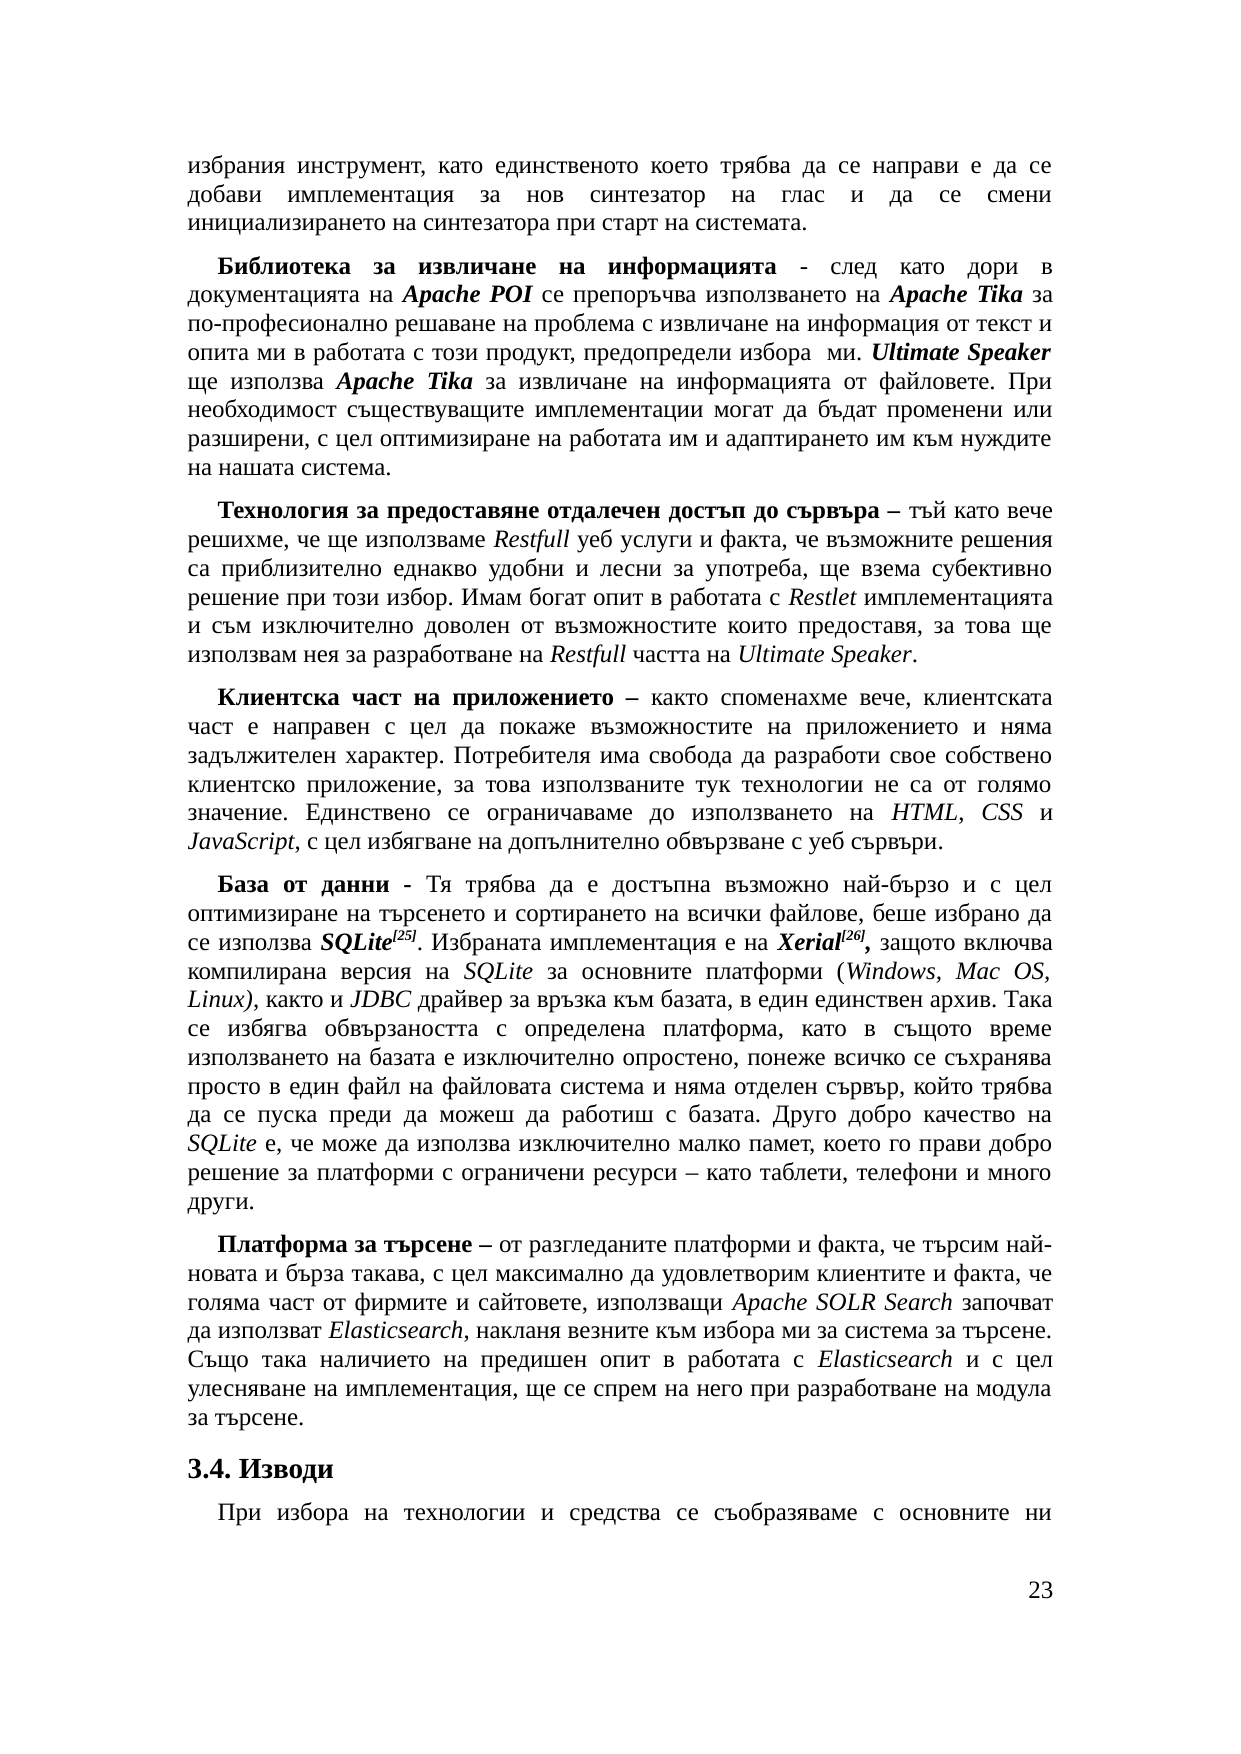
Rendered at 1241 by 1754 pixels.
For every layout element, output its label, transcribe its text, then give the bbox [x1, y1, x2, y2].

text Технология за предоставяне отдалечен достъп до сървъра – тъй като вече решихме, че ще използваме Restfull уеб услуги и факта, че възможните решения са приблизително еднакво удобни и лесни за употреба, ще взема субективно решение при този избор. Имам богат опит в работата с Restlet имплементацията и съм изключително доволен от възможностите които предоставя, за това ще използвам нея за разработване на Restfull частта на Ultimate Speaker. [187, 495, 1053, 668]
text избрания инструмент, като единственото което трябва да се направи е да се добави имплементация за нов синтезатор на глас и да се смени инициализирането на синтезатора при старт на системата. [187, 150, 1053, 236]
subtitle 3.4. Изводи [187, 1451, 1053, 1485]
text Клиентска част на приложението – както споменахме вече, клиентската част е направен с цел да покаже възможностите на приложението и няма задължителен характер. Потребителя има свобода да разработи свое собствено клиентско приложение, за това използваните тук технологии не са от голямо значение. Единствено се ограничаваме до използването на HTML, CSS и JavaScript, с цел избягване на допълнително обвързване с уеб сървъри. [187, 682, 1053, 855]
text База от данни - Тя трябва да е достъпна възможно най-бързо и с цел оптимизиране на търсенето и сортирането на всички файлове, беше избрано да се използва SQLite[25]. Избраната имплементация е на Xerial[26], защото включва компилирана версия на SQLite за основните платформи (Windows, Mac OS, Linux), както и JDBC драйвер за връзка към базата, в един единствен архив. Така се избягва обвързаността с определена платформа, като в същото време използването на базата е изключително опростено, понеже всичко се съхранява просто в един файл на файловата система и няма отделен сървър, който трябва да се пуска преди да можеш да работиш с базата. Друго добро качество на SQLite е, че може да използва изключително малко памет, което го прави добро решение за платформи с ограничени ресурси – като таблети, телефони и много други. [187, 869, 1053, 1214]
text Платформа за търсене – от разгледаните платформи и факта, че търсим най-новата и бърза такава, с цел максимално да удовлетворим клиентите и факта, че голяма част от фирмите и сайтовете, използващи Apache SOLR Search започват да използват Elasticsearch, накланя везните към избора ми за система за търсене. Също така наличието на предишен опит в работата с Elasticsearch и с цел улесняване на имплементация, ще се спрем на него при разработване на модула за търсене. [187, 1229, 1053, 1430]
text При избора на технологии и средства се съобразяваме с основните ни [187, 1497, 1053, 1526]
text Библиотека за извличане на информацията - след като дори в документацията на Apache POI се препоръчва използването на Apache Tika за по-професионално решаване на проблема с извличане на информация от текст и опита ми в работата с този продукт, предопредели избора ми. Ultimate Speaker ще използва Apache Tika за извличане на информацията от файловете. При необходимост съществуващите имплементации могат да бъдат променени или разширени, с цел оптимизиране на работата им и адаптирането им към нуждите на нашата система. [187, 251, 1053, 481]
